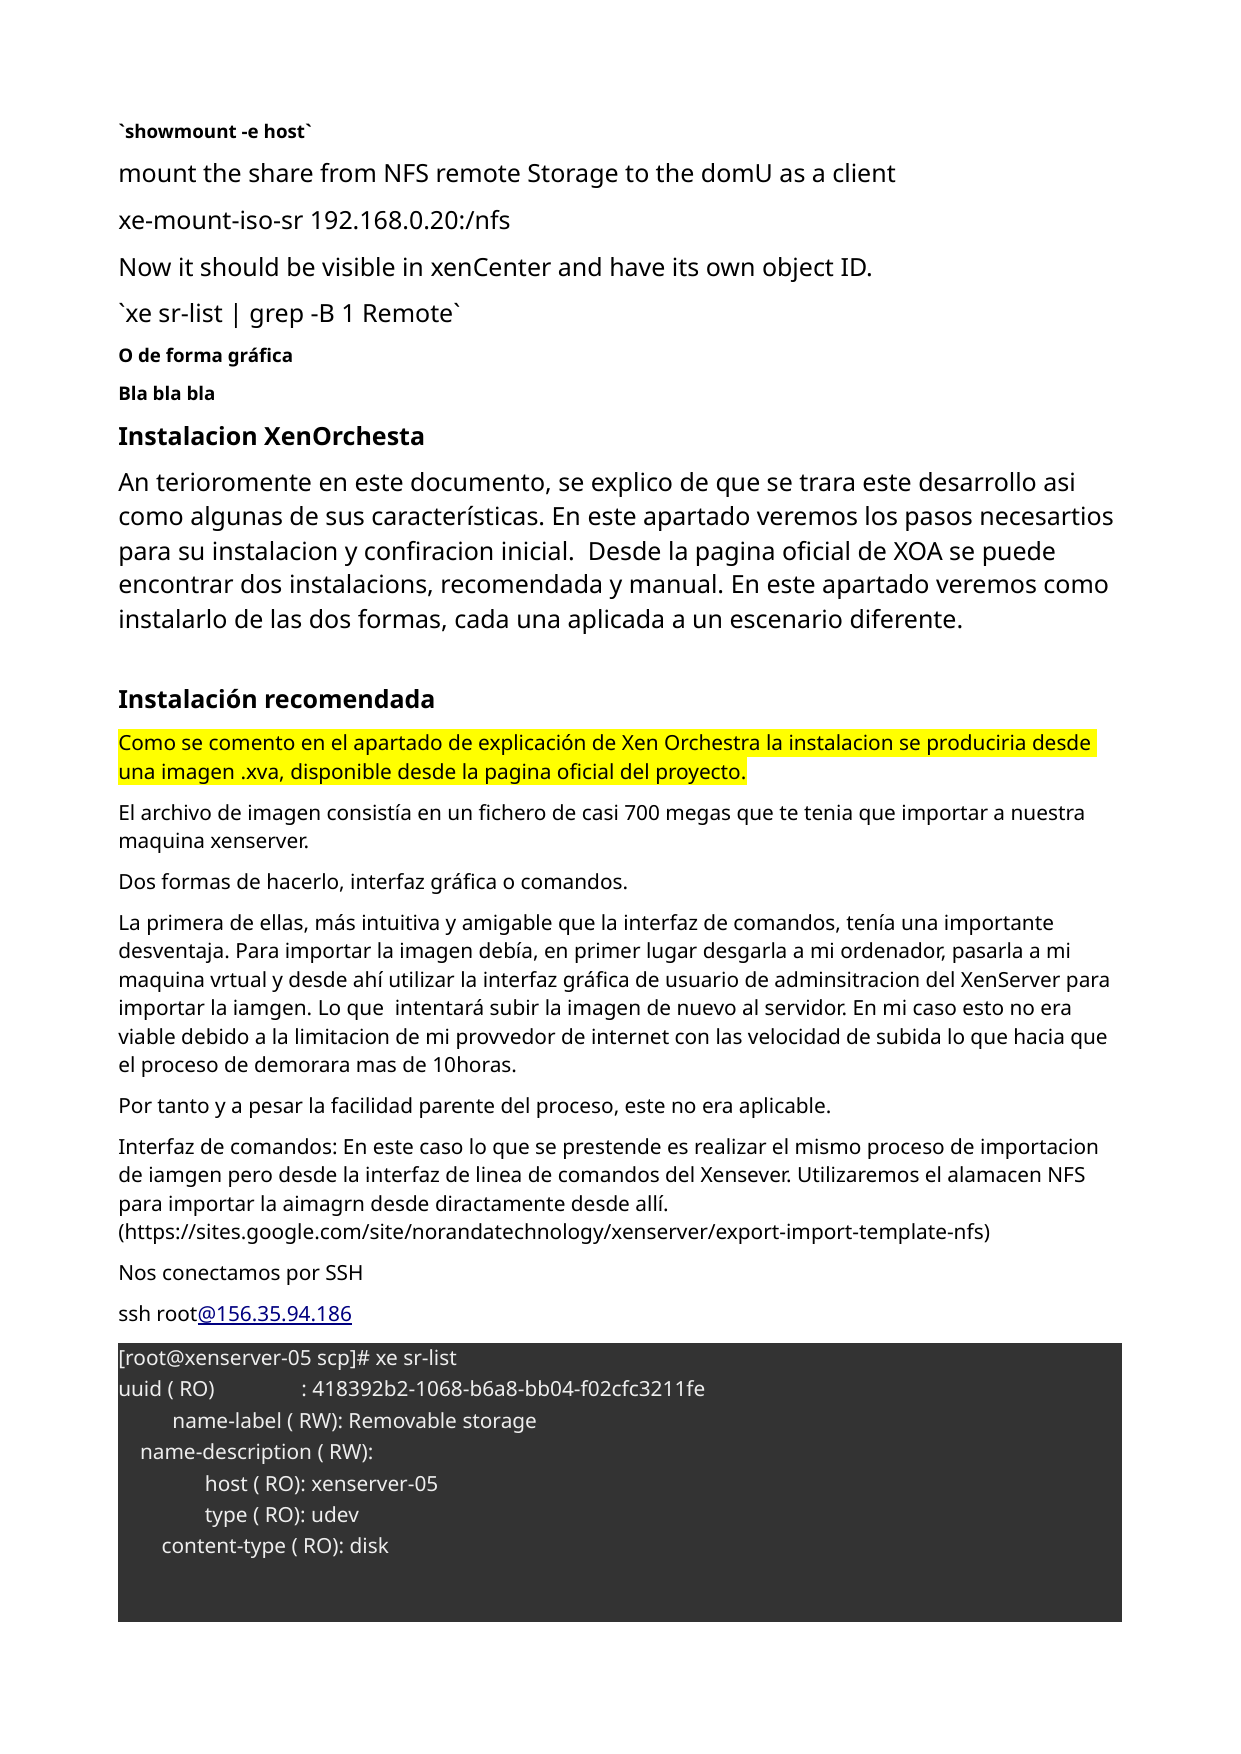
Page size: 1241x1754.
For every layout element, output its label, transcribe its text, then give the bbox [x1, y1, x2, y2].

text name-label ( RW): Removable storage [118, 1406, 1122, 1434]
text xe-mount-iso-sr 192.168.0.20:/nfs [118, 203, 1122, 237]
text `showmount -e host` [118, 118, 1122, 144]
text Por tanto y a pesar la facilidad parente del proceso, este no era aplicable. [118, 1091, 1122, 1120]
text [root@xenserver-05 scp]# xe sr-list [118, 1343, 1122, 1372]
text ssh root@156.35.94.186 [118, 1299, 1122, 1328]
text name-description ( RW): [118, 1437, 1122, 1466]
text uuid ( RO) : 418392b2-1068-b6a8-bb04-f02cfc3211fe [118, 1374, 1122, 1403]
text host ( RO): xenserver-05 [118, 1469, 1122, 1497]
text `xe sr-list | grep -B 1 Remote` [118, 296, 1122, 330]
text La primera de ellas, más intuitiva y amigable que la interfaz de comandos, tenía una importante desventaja. Para importar la imagen debía, en primer lugar desgarla a mi ordenador, pasarla a mi maquina vrtual y desde ahí utilizar la interfaz gráfica de usuario de adminsitracion del XenServer para importar la iamgen. Lo que intentará subir la imagen de nuevo al servidor. En mi caso esto no era viable debido a la limitacion de mi provvedor de internet con las velocidad de subida lo que hacia que el proceso de demorara mas de 10horas. [118, 908, 1122, 1079]
text Instalación recomendada [118, 682, 1122, 716]
text Bla bla bla [118, 380, 1122, 406]
text O de forma gráfica [118, 342, 1122, 368]
text Dos formas de hacerlo, interfaz gráfica o comandos. [118, 867, 1122, 896]
text Now it should be visible in xenCenter and have its own object ID. [118, 249, 1122, 283]
text Instalacion XenOrchesta [118, 418, 1122, 452]
text mount the share from NFS remote Storage to the domU as a client [118, 156, 1122, 190]
text El archivo de imagen consistía en un fichero de casi 700 megas que te tenia que importar a nuestra maquina xenserver. [118, 798, 1122, 855]
text content-type ( RO): disk [118, 1531, 1122, 1560]
text type ( RO): udev [118, 1500, 1122, 1528]
text Como se comento en el apartado de explicación de Xen Orchestra la instalacion se produciria desde una imagen .xva, disponible desde la pagina oficial del proyecto. [118, 728, 1122, 785]
text Nos conectamos por SSH [118, 1258, 1122, 1287]
text An terioromente en este documento, se explico de que se trara este desarrollo asi como algunas de sus características. En este apartado veremos los pasos necesartios para su instalacion y confiracion inicial. Desde la pagina oficial de XOA se puede encontrar dos instalacions, recomendada y manual. En este apartado veremos como instalarlo de las dos formas, cada una aplicada a un escenario diferente. [118, 465, 1122, 635]
text Interfaz de comandos: En este caso lo que se prestende es realizar el mismo proceso de importacion de iamgen pero desde la interfaz de linea de comandos del Xensever. Utilizaremos el alamacen NFS para importar la aimagrn desde diractamente desde allí. (https://sites.google.com/site/norandatechnology/xenserver/export-import-template-nfs) [118, 1132, 1122, 1246]
